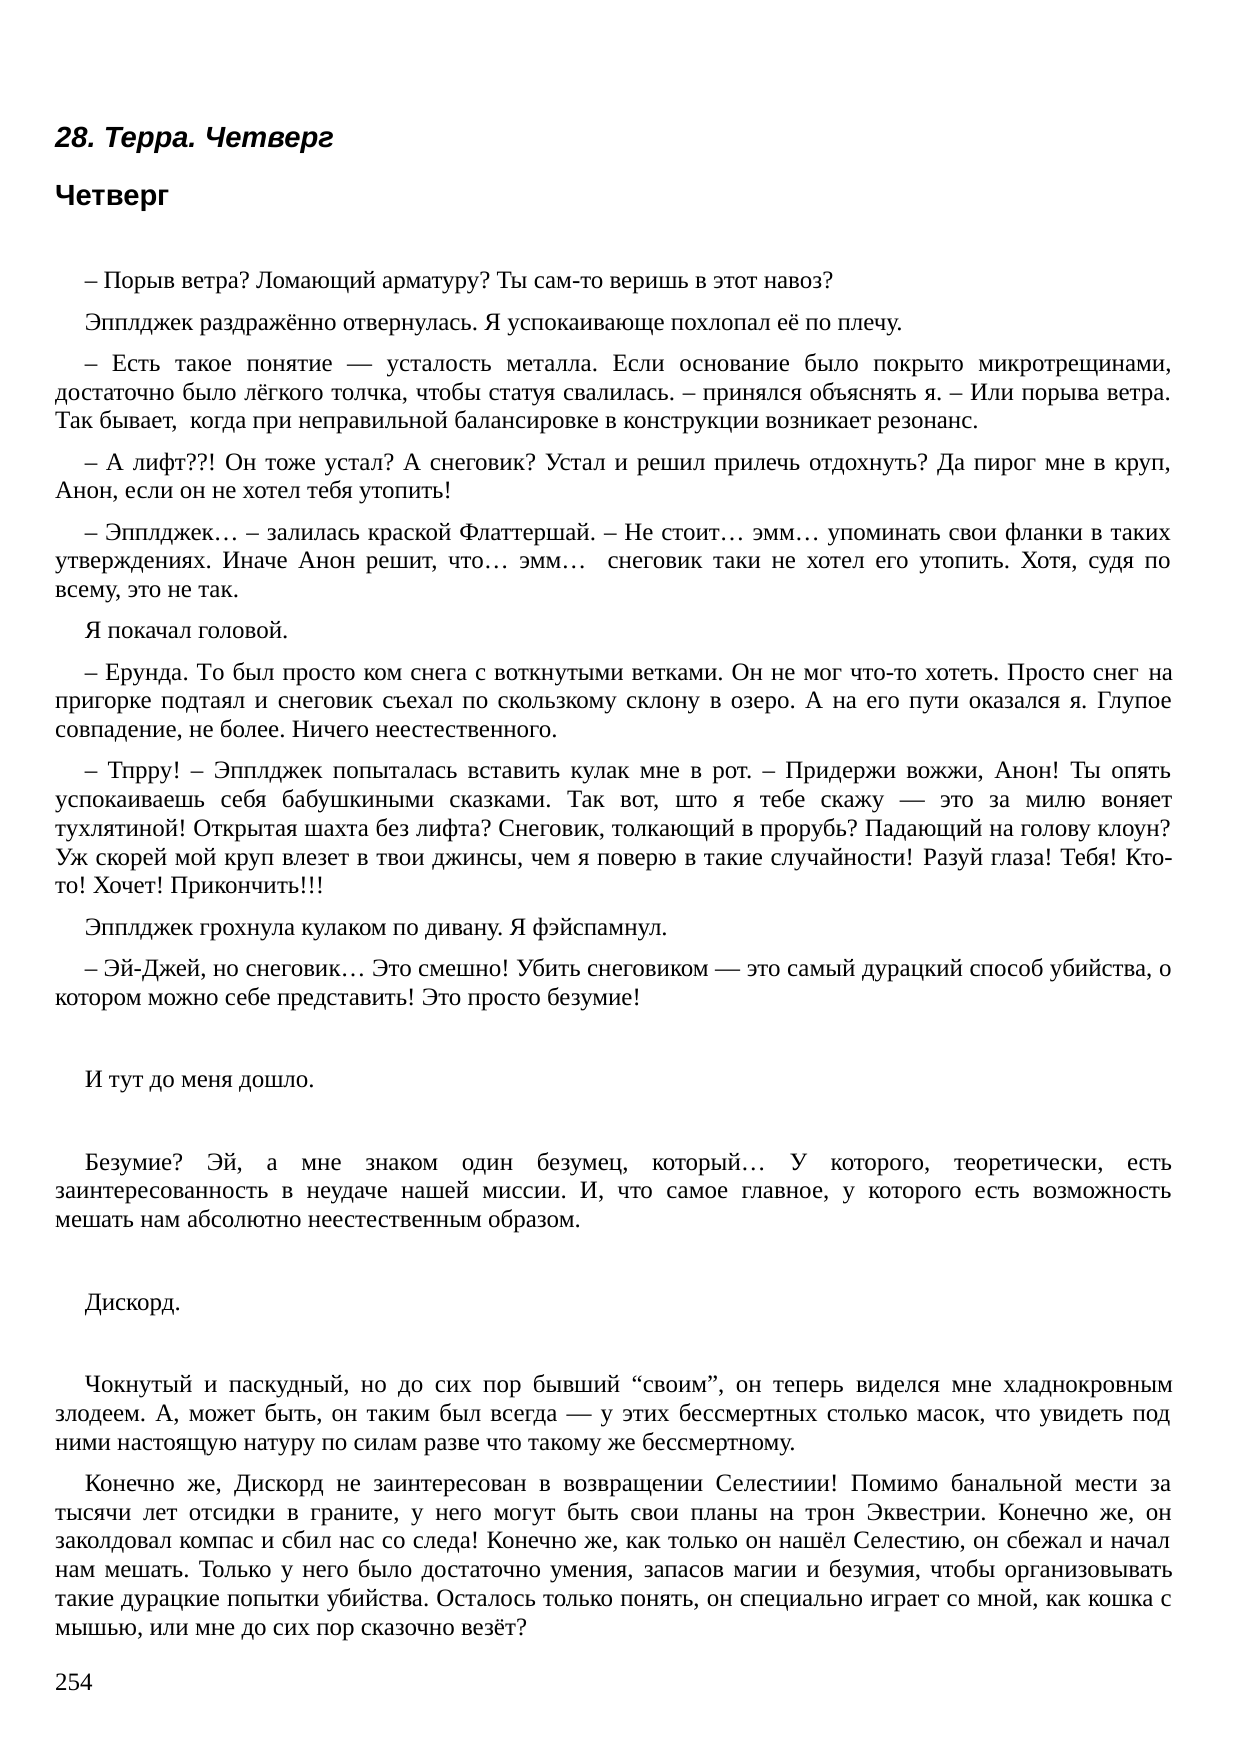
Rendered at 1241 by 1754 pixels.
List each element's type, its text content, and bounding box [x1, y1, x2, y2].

text И тут до меня дошло. [55, 1064, 1173, 1093]
text Безумие? Эй, а мне знаком один безумец, который… У которого, теоретически, есть заинтересованность в неудаче нашей миссии. И, что самое главное, у которого есть возможность мешать нам абсолютно неестественным образом. [55, 1147, 1173, 1233]
text Эпплджек раздражённо отвернулась. Я успокаивающе похлопал её по плечу. [55, 307, 1173, 336]
text – Эй-Джей, но снеговик… Это смешно! Убить снеговиком — это самый дурацкий способ убийства, о котором можно себе представить! Это просто безумие! [55, 953, 1173, 1011]
text – Порыв ветра? Ломающий арматуру? Ты сам-то веришь в этот навоз? [55, 266, 1173, 294]
text Я покачал головой. [55, 616, 1173, 644]
text – Тпрру! – Эпплджек попыталась вставить кулак мне в рот. – Придержи вожжи, Анон! Ты опять успокаиваешь себя бабушкиными сказками. Так вот, што я тебе скажу — это за милю воняет тухлятиной! Открытая шахта без лифта? Снеговик, толкающий в прорубь? Падающий на голову клоун? Уж скорей мой круп влезет в твои джинсы, чем я поверю в такие случайности! Разуй глаза! Тебя! Кто-то! Хочет! Прикончить!!! [55, 756, 1173, 899]
text Конечно же, Дискорд не заинтересован в возвращении Селестиии! Помимо банальной мести за тысячи лет отсидки в граните, у него могут быть свои планы на трон Эквестрии. Конечно же, он заколдовал компас и сбил нас со следа! Конечно же, как только он нашёл Селестию, он сбежал и начал нам мешать. Только у него было достаточно умения, запасов магии и безумия, чтобы организовывать такие дурацкие попытки убийства. Осталось только понять, он специально играет со мной, как кошка с мышью, или мне до сих пор сказочно везёт? [55, 1468, 1173, 1641]
text Чокнутый и паскудный, но до сих пор бывший “своим”, он теперь виделся мне хладнокровным злодеем. А, может быть, он таким был всегда — у этих бессмертных столько масок, что увидеть под ними настоящую натуру по силам разве что такому же бессмертному. [55, 1369, 1173, 1456]
subtitle 28. Терра. Четверг [55, 120, 1173, 153]
text – Эпплджек… – залилась краской Флаттершай. – Не стоит… эмм… упоминать свои фланки в таких утверждениях. Иначе Анон решит, что… эмм… снеговик таки не хотел его утопить. Хотя, судя по всему, это не так. [55, 517, 1173, 603]
text – Ерунда. То был просто ком снега с воткнутыми ветками. Он не мог что-то хотеть. Просто снег на пригорке подтаял и снеговик съехал по скользкому склону в озеро. А на его пути оказался я. Глупое совпадение, не более. Ничего неестественного. [55, 657, 1173, 743]
subtitle Четверг [55, 178, 1173, 212]
text – Есть такое понятие — усталость металла. Если основание было покрыто микротрещинами, достаточно было лёгкого толчка, чтобы статуя свалилась. – принялся объяснять я. – Или порыва ветра. Так бывает, когда при неправильной балансировке в конструкции возникает резонанс. [55, 348, 1173, 434]
text Эпплджек грохнула кулаком по дивану. Я фэйспамнул. [55, 912, 1173, 941]
text – А лифт??! Он тоже устал? А снеговик? Устал и решил прилечь отдохнуть? Да пирог мне в круп, Анон, если он не хотел тебя утопить! [55, 447, 1173, 504]
text Дискорд. [55, 1287, 1173, 1316]
